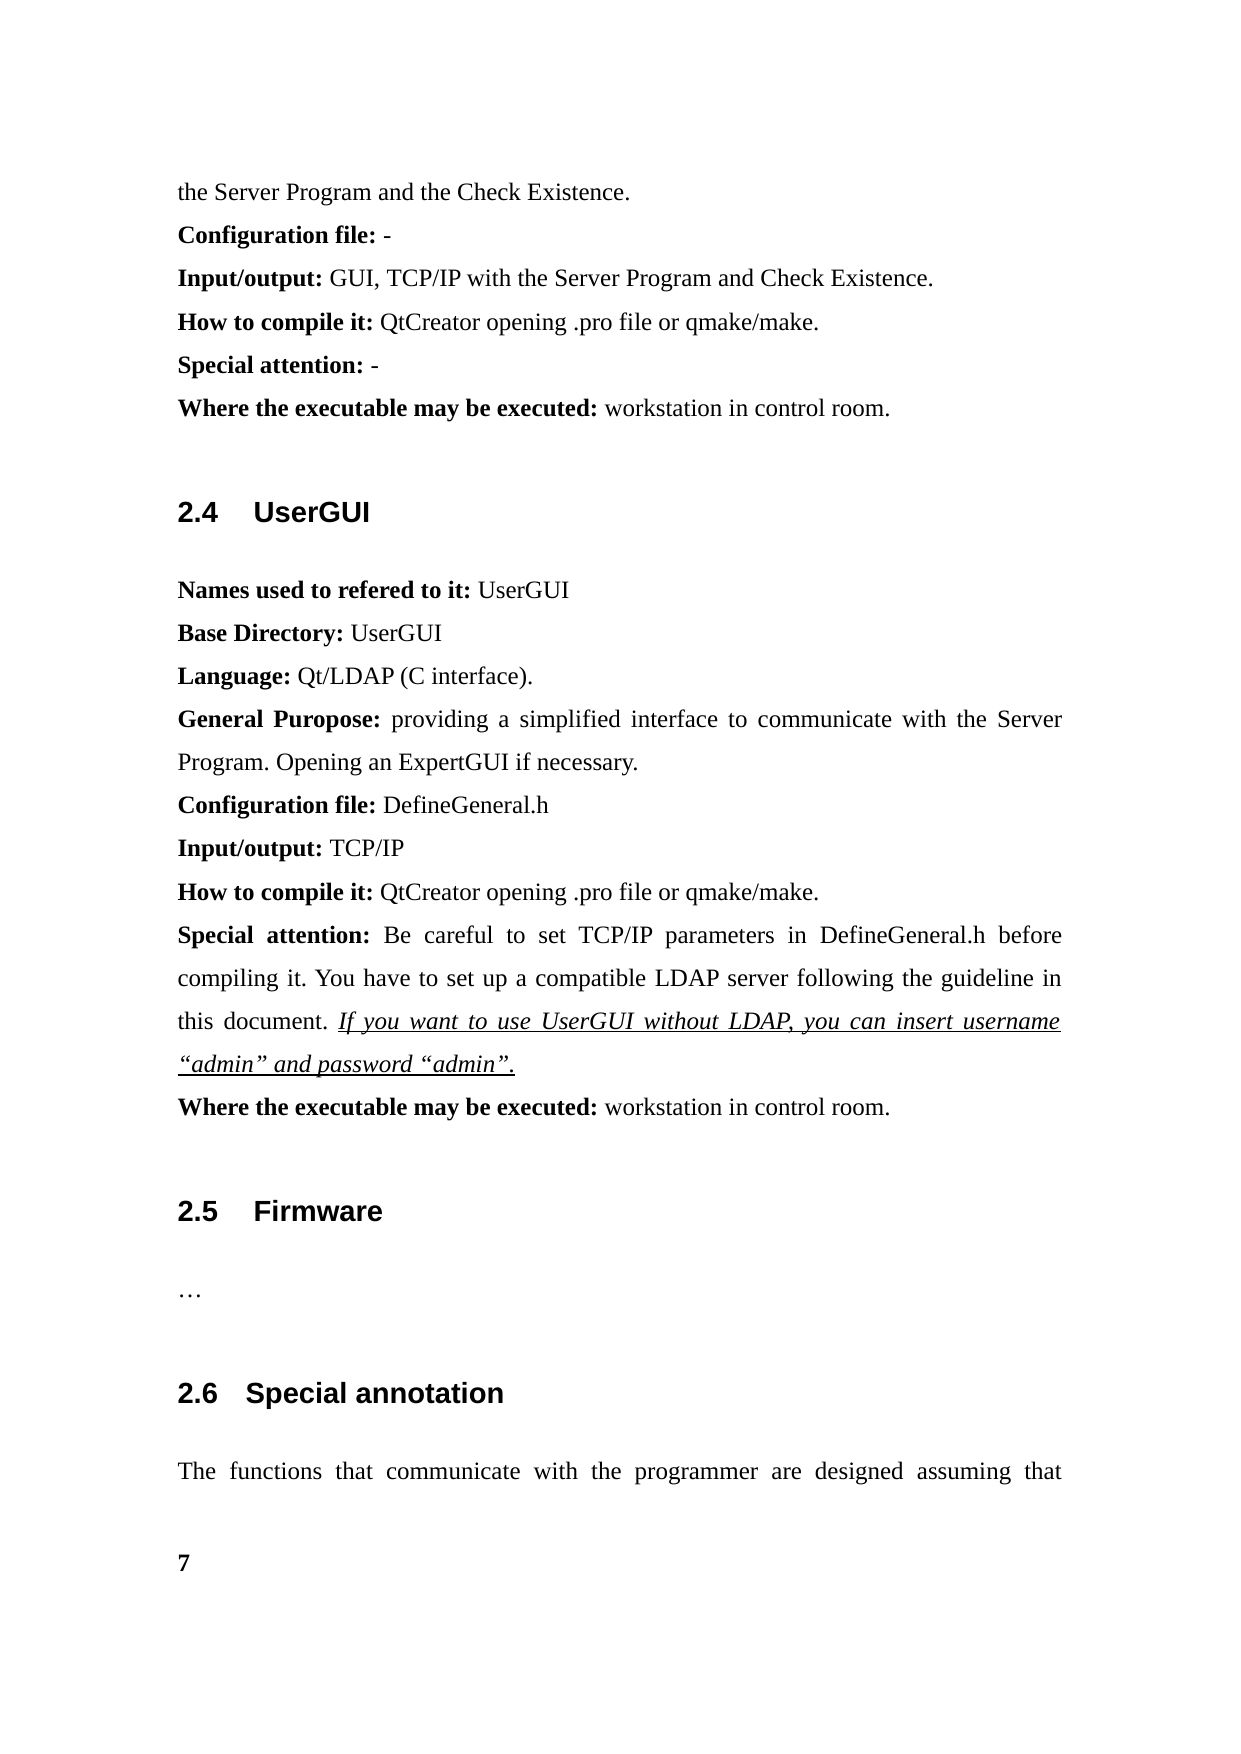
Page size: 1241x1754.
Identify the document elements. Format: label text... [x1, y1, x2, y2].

text Input/output: TCP/IP [177, 833, 1063, 862]
text the Server Program and the Check Existence. [177, 177, 1063, 206]
text How to compile it: QtCreator opening .pro file or qmake/make. [177, 877, 1063, 905]
text The functions that communicate with the programmer are designed assuming that [177, 1456, 1063, 1485]
text Configuration file: - [177, 220, 1063, 249]
subtitle Firmware [177, 1194, 1063, 1228]
text Where the executable may be executed: workstation in control room. [177, 393, 1063, 422]
subtitle Special annotation [177, 1376, 1063, 1410]
text General Puropose: providing a simplified interface to communicate with the Server Program. Opening an ExpertGUI if necessary. [177, 704, 1063, 776]
text Language: Qt/LDAP (C interface). [177, 661, 1063, 690]
text How to compile it: QtCreator opening .pro file or qmake/make. [177, 307, 1063, 335]
text … [177, 1274, 1063, 1303]
text Special attention: Be careful to set TCP/IP parameters in DefineGeneral.h before compiling it. You have to set up a compatible LDAP server following the guideline in this document. If you want to use UserGUI without LDAP, you can insert username “admin” and password “admin”. [177, 920, 1063, 1078]
text Names used to refered to it: UserGUI [177, 575, 1063, 603]
text Where the executable may be executed: workstation in control room. [177, 1092, 1063, 1121]
text Special attention: - [177, 350, 1063, 378]
text Base Directory: UserGUI [177, 618, 1063, 647]
text Configuration file: DefineGeneral.h [177, 790, 1063, 819]
subtitle UserGUI [177, 495, 1063, 528]
text Input/output: GUI, TCP/IP with the Server Program and Check Existence. [177, 263, 1063, 292]
